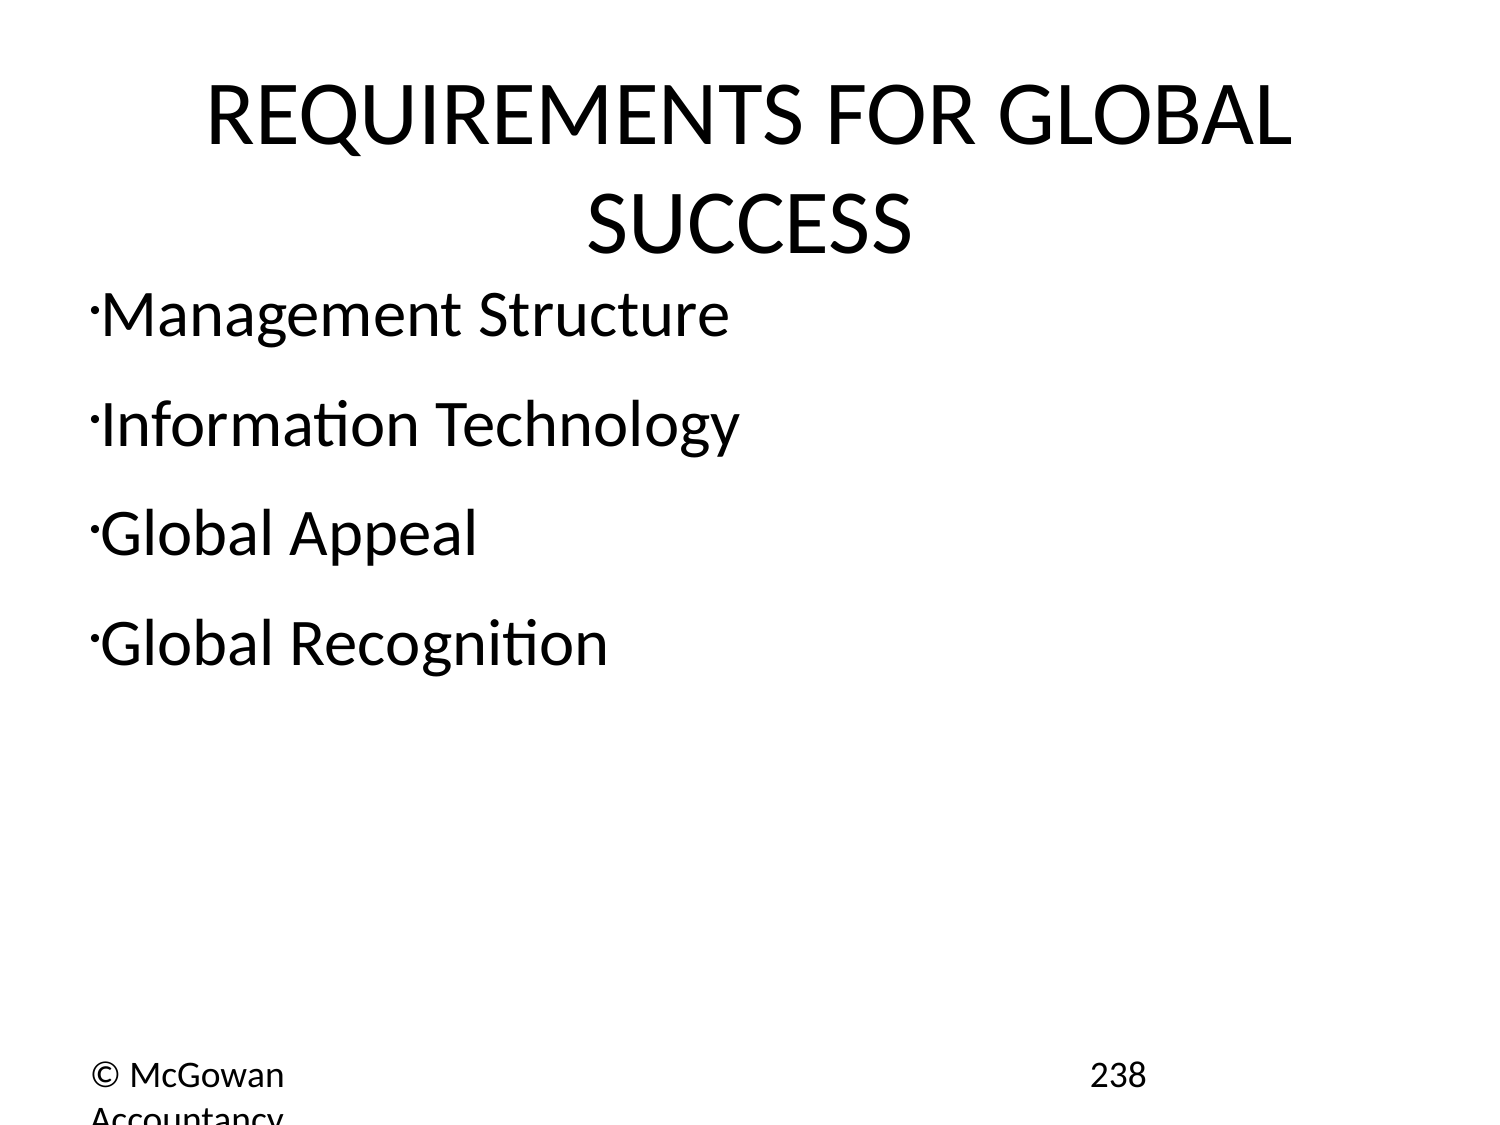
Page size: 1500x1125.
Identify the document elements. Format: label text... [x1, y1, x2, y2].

text_box © McGowan Accountancy Services [75, 1042, 425, 1103]
list Management Structure Information Technology Global Appeal Global Recognition [75, 262, 1425, 1005]
title REQUIREMENTS FOR GLOBAL SUCCESS [75, 45, 1425, 233]
text_box [1074, 1042, 1425, 1103]
